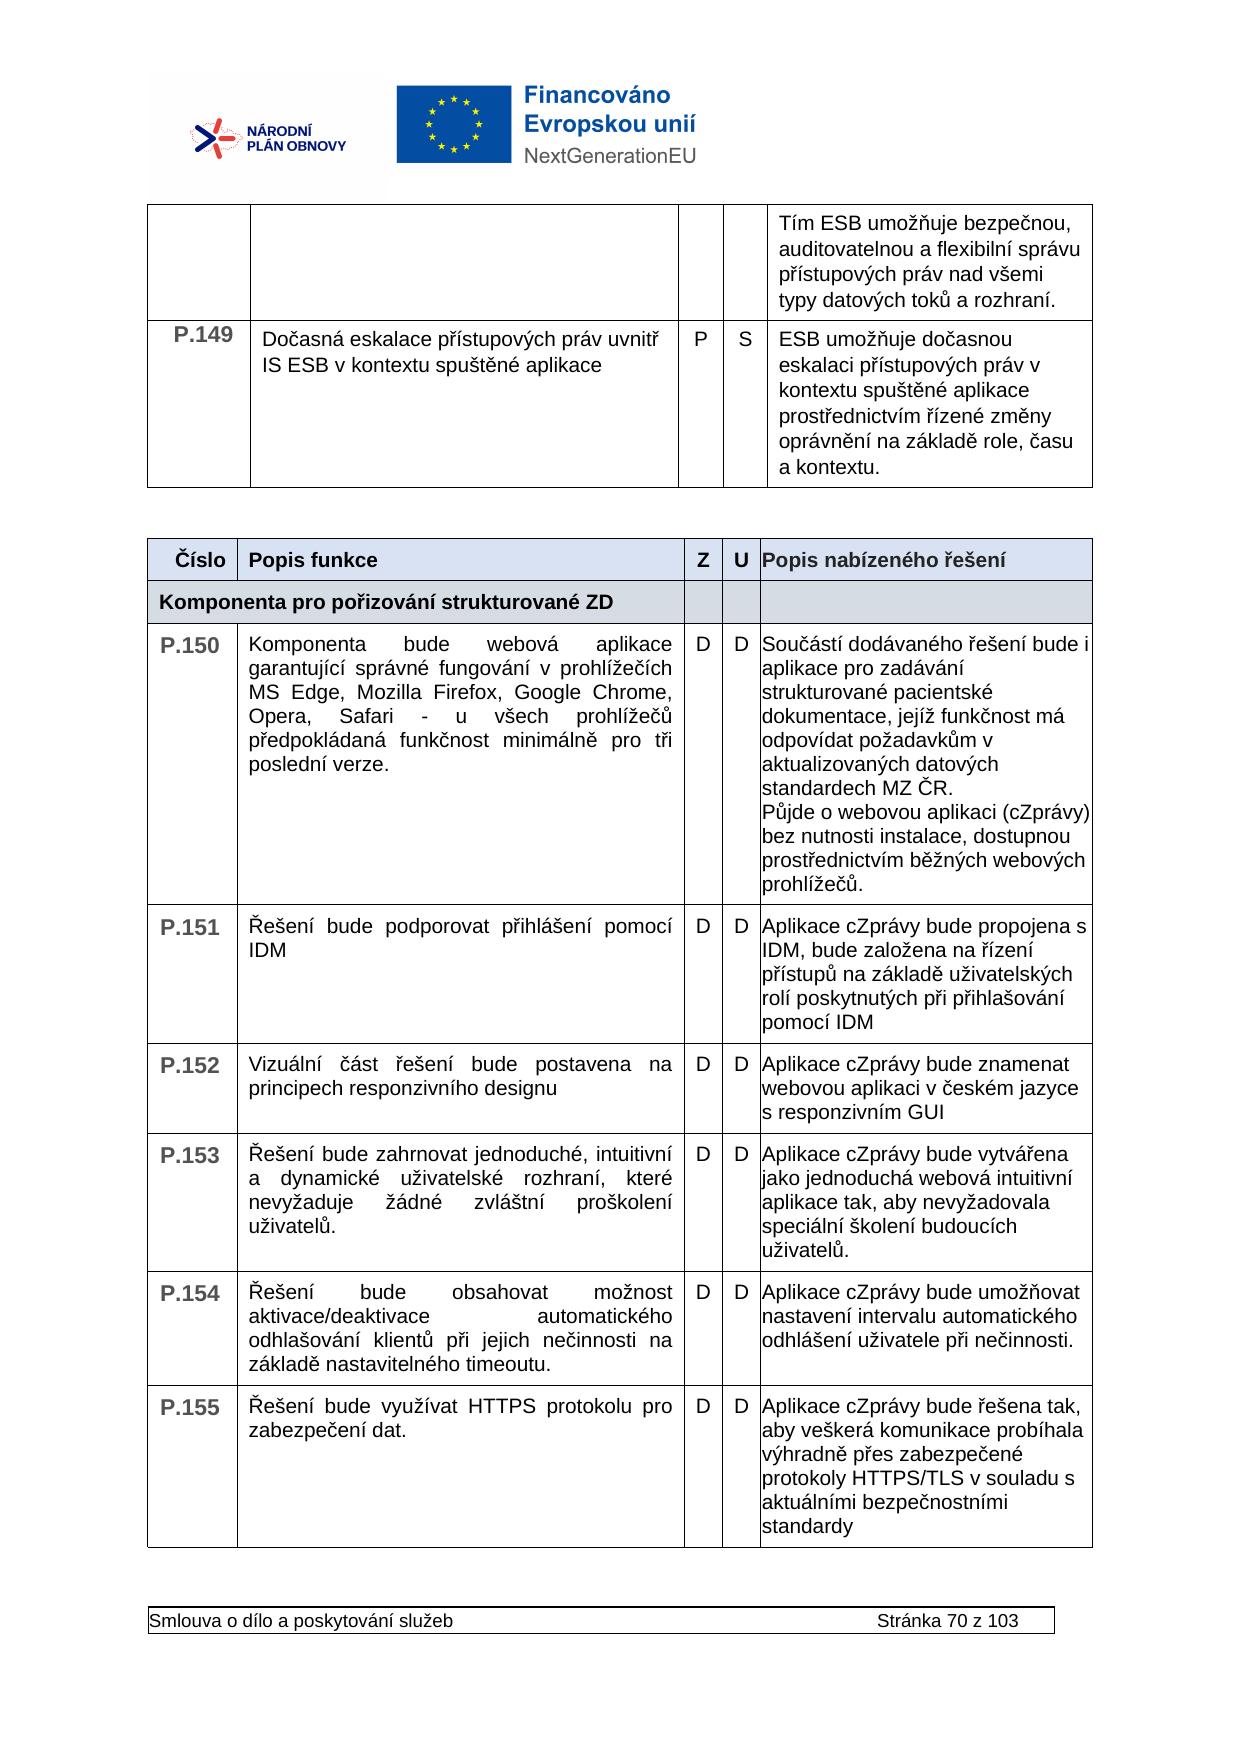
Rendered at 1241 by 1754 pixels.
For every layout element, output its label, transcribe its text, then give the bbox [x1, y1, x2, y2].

table_cell [761, 581, 1092, 623]
table_cell Řešení bude využívat HTTPS protokolu pro zabezpečení dat. [238, 1386, 684, 1547]
table_cell [148, 1044, 237, 1132]
table_cell D [723, 1272, 760, 1384]
table_cell Řešení bude obsahovat možnost aktivace/deaktivace automatického odhlašování klientů při jejich nečinnosti na základě nastavitelného timeoutu. [238, 1272, 684, 1384]
table_cell [148, 205, 250, 319]
table_cell D [685, 905, 722, 1042]
table_cell ESB umožňuje dočasnou eskalaci přístupových práv v kontextu spuštěné aplikace prostřednictvím řízené změny oprávnění na základě role, času a kontextu. [768, 321, 1092, 487]
table_cell P [679, 321, 723, 487]
table_cell D [723, 624, 760, 904]
table_cell [148, 321, 250, 487]
table_cell [148, 1272, 237, 1384]
table_header Popis funkce [238, 539, 684, 580]
table_cell [148, 905, 237, 1042]
table_cell Aplikace cZprávy bude řešena tak, aby veškerá komunikace probíhala výhradně přes zabezpečené protokoly HTTPS/TLS v souladu s aktuálními bezpečnostními standardy [761, 1386, 1092, 1547]
table_cell Dočasná eskalace přístupových práv uvnitř IS ESB v kontextu spuštěné aplikace [251, 321, 678, 487]
table_cell Komponenta pro pořizování strukturované ZD [148, 581, 684, 623]
table_cell Řešení bude zahrnovat jednoduché, intuitivní a dynamické uživatelské rozhraní, které nevyžaduje žádné zvláštní proškolení uživatelů. [238, 1134, 684, 1271]
table_cell S [724, 321, 767, 487]
table_cell D [685, 1272, 722, 1384]
table_header Číslo [148, 539, 237, 580]
table_cell D [723, 1134, 760, 1271]
table_cell [685, 581, 722, 623]
table_cell D [685, 1386, 722, 1547]
table_cell Aplikace cZprávy bude vytvářena jako jednoduchá webová intuitivní aplikace tak, aby nevyžadovala speciální školení budoucích uživatelů. [761, 1134, 1092, 1271]
table_cell Vizuální část řešení bude postavena na principech responzivního designu [238, 1044, 684, 1132]
table_cell D [685, 1134, 722, 1271]
table_header Popis nabízeného řešení [761, 539, 1092, 580]
table_cell [251, 205, 678, 319]
table_cell Komponenta bude webová aplikace garantující správné fungování v prohlížečích MS Edge, Mozilla Firefox, Google Chrome, Opera, Safari - u všech prohlížečů předpokládaná funkčnost minimálně pro tři poslední verze. [238, 624, 684, 904]
table_cell [148, 624, 237, 904]
table_cell D [685, 624, 722, 904]
table_header U [723, 539, 760, 580]
table_cell Součástí dodávaného řešení bude i aplikace pro zadávání strukturované pacientské dokumentace, jejíž funkčnost má odpovídat požadavkům v aktualizovaných datových standardech MZ ČR. Půjde o webovou aplikaci (cZprávy) bez nutnosti instalace, dostupnou prostřednictvím běžných webových prohlížečů. [761, 624, 1092, 904]
table_cell Řešení bude podporovat přihlášení pomocí IDM [238, 905, 684, 1042]
table_cell [148, 1386, 237, 1547]
table_cell [724, 205, 767, 319]
table_cell Tím ESB umožňuje bezpečnou, auditovatelnou a flexibilní správu přístupových práv nad všemi typy datových toků a rozhraní. [768, 205, 1092, 319]
table_cell D [723, 905, 760, 1042]
table_cell D [723, 1386, 760, 1547]
table_cell [148, 1134, 237, 1271]
table_cell [679, 205, 723, 319]
table_cell [723, 581, 760, 623]
table_cell Aplikace cZprávy bude znamenat webovou aplikaci v českém jazyce s responzivním GUI [761, 1044, 1092, 1132]
table_cell Aplikace cZprávy bude umožňovat nastavení intervalu automatického odhlášení uživatele při nečinnosti. [761, 1272, 1092, 1384]
table_cell D [723, 1044, 760, 1132]
table_cell Aplikace cZprávy bude propojena s IDM, bude založena na řízení přístupů na základě uživatelských rolí poskytnutých při přihlašování pomocí IDM [761, 905, 1092, 1042]
table_cell D [685, 1044, 722, 1132]
table_header Z [685, 539, 722, 580]
